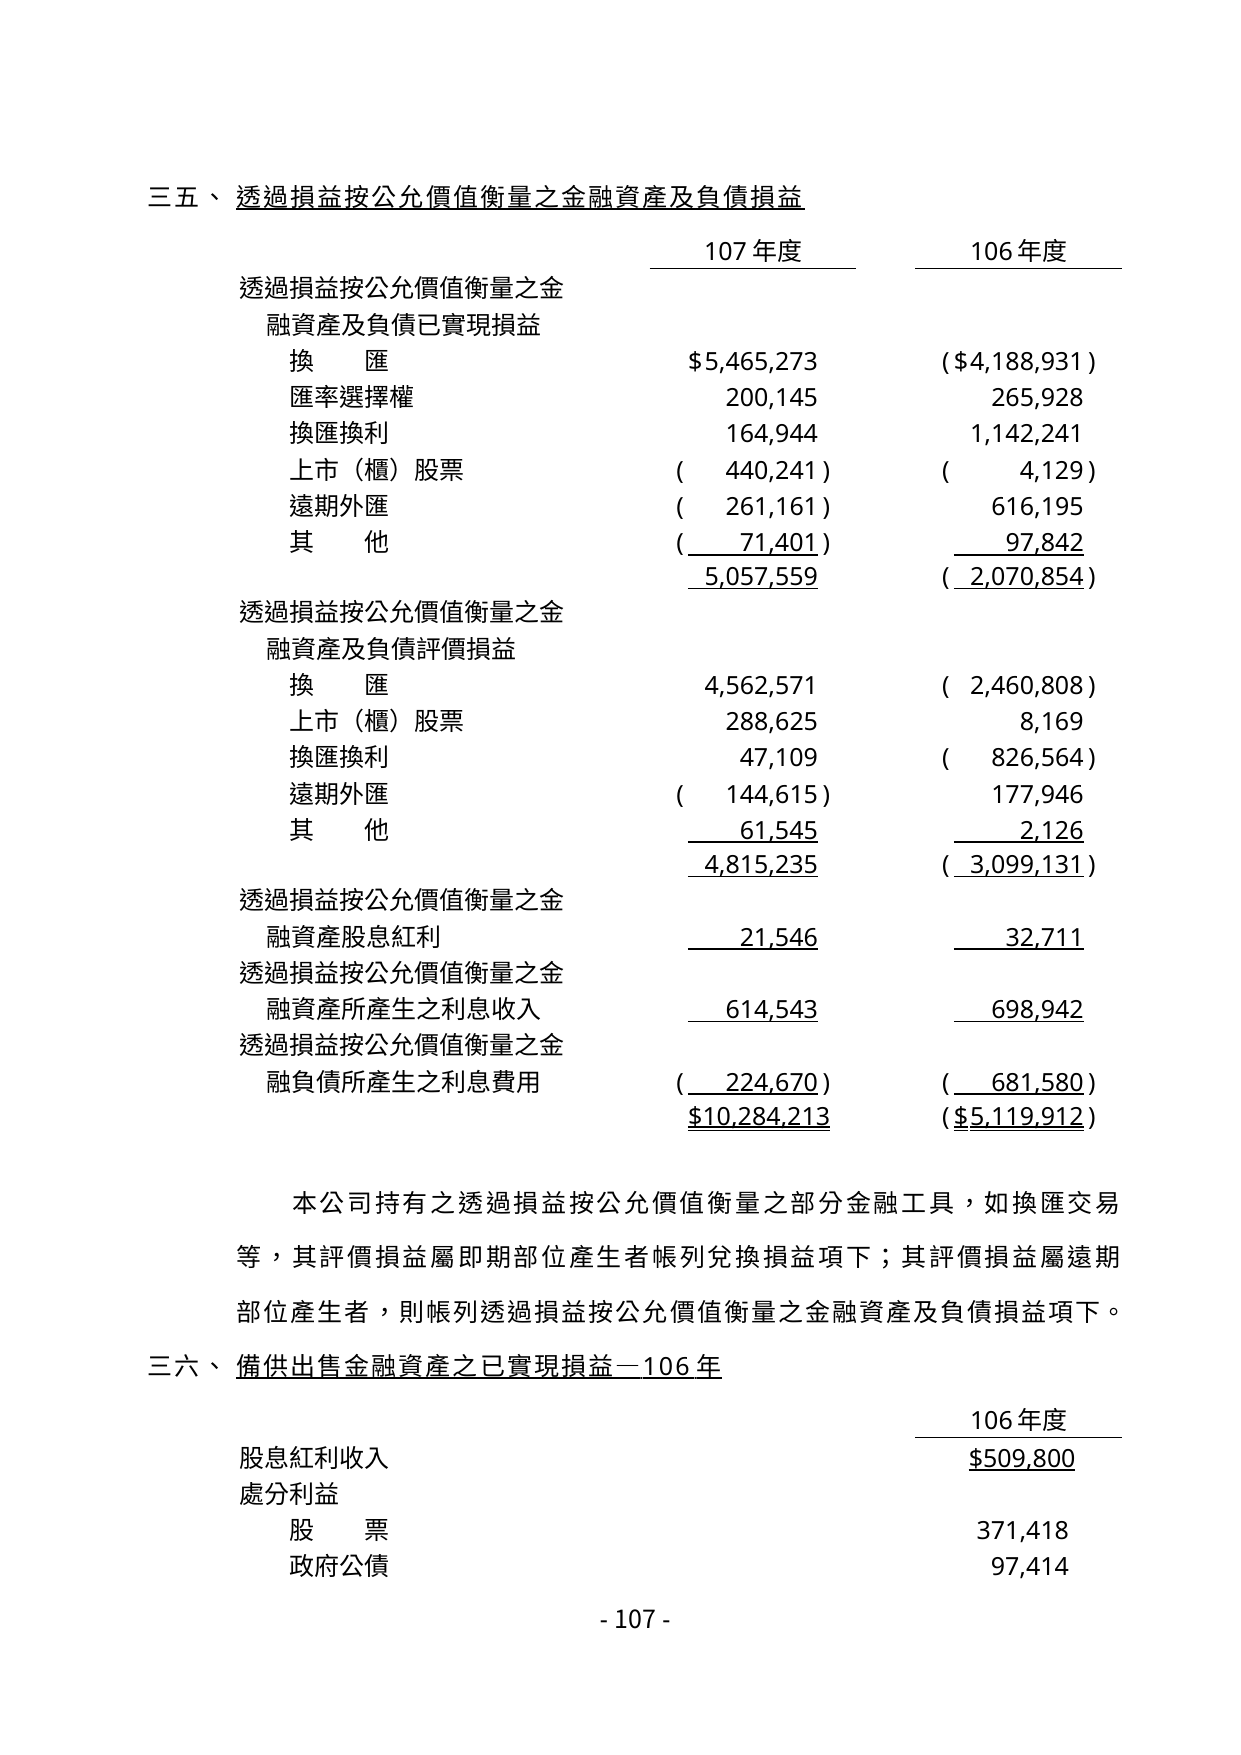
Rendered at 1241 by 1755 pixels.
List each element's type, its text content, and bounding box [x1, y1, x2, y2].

table_cell 1,142,241 [915, 414, 1122, 450]
table_cell $ 10,284,213 [650, 1098, 856, 1132]
table_cell 透過損益按公允價值衡量之金融負債所產生之利息費用 [236, 1026, 591, 1098]
table_cell 8,169 [915, 702, 1122, 738]
table_cell 371,418 [915, 1511, 1122, 1547]
table_cell $ 509,800 [915, 1438, 1122, 1474]
table_cell [650, 1511, 856, 1547]
table_cell [856, 702, 915, 738]
table_cell [856, 341, 915, 378]
table_cell [591, 1547, 649, 1583]
table_cell 股 票 [236, 1511, 591, 1547]
table_cell 換 匯 [236, 665, 591, 702]
table_cell ( 3,099,131 ) [915, 847, 1122, 881]
table_cell [591, 378, 649, 414]
table_header [856, 232, 915, 268]
table_header [591, 1401, 649, 1437]
table_header [856, 1401, 915, 1437]
table_cell 288,625 [650, 702, 856, 738]
table_cell [915, 269, 1122, 341]
table_cell 換 匯 [236, 341, 591, 378]
table_cell ( 4,129 ) [915, 450, 1122, 486]
table_cell [591, 486, 649, 523]
table_cell [591, 847, 649, 881]
table_cell [856, 1474, 915, 1511]
table_cell ( 144,615 ) [650, 774, 856, 810]
text 三六、 備供出售金融資產之已實現損益—106年 [148, 1346, 1122, 1383]
table_cell 透過損益按公允價值衡量之金融資產股息紅利 [236, 881, 591, 953]
table_cell [650, 1547, 856, 1583]
table_cell [650, 1474, 856, 1511]
table_header 106年度 [915, 232, 1122, 268]
table_cell [591, 774, 649, 810]
table_cell ( 2,070,854 ) [915, 559, 1122, 593]
table_header [591, 232, 649, 268]
table_cell ( 826,564 ) [915, 738, 1122, 774]
table_cell [591, 1474, 649, 1511]
table_cell [591, 450, 649, 486]
table_cell 616,195 [915, 486, 1122, 523]
table_cell [236, 559, 591, 593]
table_cell 97,414 [915, 1547, 1122, 1583]
table_cell [856, 1026, 915, 1098]
table_cell [856, 810, 915, 847]
table_cell 177,946 [915, 774, 1122, 810]
table_cell [856, 378, 915, 414]
table_cell [856, 593, 915, 665]
table_cell [856, 1098, 915, 1132]
table_cell 32,711 [915, 881, 1122, 953]
table_header [236, 1401, 591, 1437]
table_cell 遠期外匯 [236, 774, 591, 810]
table_cell 換匯換利 [236, 414, 591, 450]
table_cell [650, 593, 856, 665]
table_cell [650, 1437, 856, 1474]
table_cell [856, 1437, 915, 1474]
text 三五、 透過損益按公允價值衡量之金融資產及負債損益 [148, 177, 1122, 213]
table_cell 164,944 [650, 414, 856, 450]
table_cell 匯率選擇權 [236, 378, 591, 414]
table_cell [591, 559, 649, 593]
table_cell [591, 881, 649, 953]
table_cell [591, 1026, 649, 1098]
table_cell [856, 268, 915, 341]
table_cell [591, 738, 649, 774]
table_cell [591, 593, 649, 665]
table_cell 透過損益按公允價值衡量之金融資產及負債評價損益 [236, 593, 591, 665]
table_cell [236, 1098, 591, 1132]
table_header 107年度 [650, 232, 856, 268]
table_cell [856, 665, 915, 702]
table_cell [591, 414, 649, 450]
table_cell [856, 486, 915, 523]
table_cell ( 261,161 ) [650, 486, 856, 523]
table_cell [856, 559, 915, 593]
table_cell [591, 665, 649, 702]
table_cell [591, 702, 649, 738]
table_cell 4,562,571 [650, 665, 856, 702]
table_cell 其 他 [236, 810, 591, 847]
table_cell ( 440,241 ) [650, 450, 856, 486]
table_cell [856, 774, 915, 810]
table_cell [591, 953, 649, 1026]
table_cell 政府公債 [236, 1547, 591, 1583]
table_cell 透過損益按公允價值衡量之金融資產所產生之利息收入 [236, 953, 591, 1026]
table_cell 遠期外匯 [236, 486, 591, 523]
table_cell 200,145 [650, 378, 856, 414]
table_header 106年度 [915, 1401, 1122, 1437]
table_cell 5,057,559 [650, 559, 856, 593]
table_cell [591, 810, 649, 847]
table_cell 698,942 [915, 953, 1122, 1026]
table_cell ( 224,670 ) [650, 1026, 856, 1098]
table_cell 614,543 [650, 953, 856, 1026]
table_cell [591, 341, 649, 378]
table_cell 上市（櫃）股票 [236, 450, 591, 486]
table_cell ( $ 4,188,931 ) [915, 341, 1122, 378]
table_cell 97,842 [915, 523, 1122, 559]
table_cell [856, 847, 915, 881]
table_cell [856, 523, 915, 559]
table_cell [856, 414, 915, 450]
table_cell [915, 593, 1122, 665]
table_cell 265,928 [915, 378, 1122, 414]
table_cell [856, 1547, 915, 1583]
table_cell [856, 450, 915, 486]
table_cell $ 5,465,273 [650, 341, 856, 378]
table_cell ( 681,580 ) [915, 1026, 1122, 1098]
table_cell [856, 953, 915, 1026]
table_cell [915, 1474, 1122, 1511]
table_header [650, 1401, 856, 1437]
table_cell 47,109 [650, 738, 856, 774]
table_cell [591, 1437, 649, 1474]
table_cell 21,546 [650, 881, 856, 953]
table_cell [591, 268, 649, 341]
table_cell [236, 847, 591, 881]
table_cell 61,545 [650, 810, 856, 847]
table_cell ( 2,460,808 ) [915, 665, 1122, 702]
table_cell [856, 881, 915, 953]
table_cell 上市（櫃）股票 [236, 702, 591, 738]
table_cell [856, 1511, 915, 1547]
table_cell 股息紅利收入 [236, 1437, 591, 1474]
table_cell ( $ 5,119,912 ) [915, 1098, 1122, 1132]
table_cell [591, 1511, 649, 1547]
table_cell [591, 1098, 649, 1132]
table_cell 4,815,235 [650, 847, 856, 881]
table_cell ( 71,401 ) [650, 523, 856, 559]
text 本公司持有之透過損益按公允價值衡量之部分金融工具，如換匯交易等，其評價損益屬即期部位產生者帳列兌換損益項下；其評價損益屬遠期部位產生者，則帳列透過損益按公允價值衡量之金融資產及負債損益項下。 [236, 1183, 1122, 1328]
table_cell 處分利益 [236, 1474, 591, 1511]
table_cell [591, 523, 649, 559]
table_header [236, 232, 591, 268]
table_cell 透過損益按公允價值衡量之金融資產及負債已實現損益 [236, 268, 591, 341]
table_cell [650, 269, 856, 341]
table_cell 2,126 [915, 810, 1122, 847]
table_cell [856, 738, 915, 774]
table_cell 其 他 [236, 523, 591, 559]
table_cell 換匯換利 [236, 738, 591, 774]
